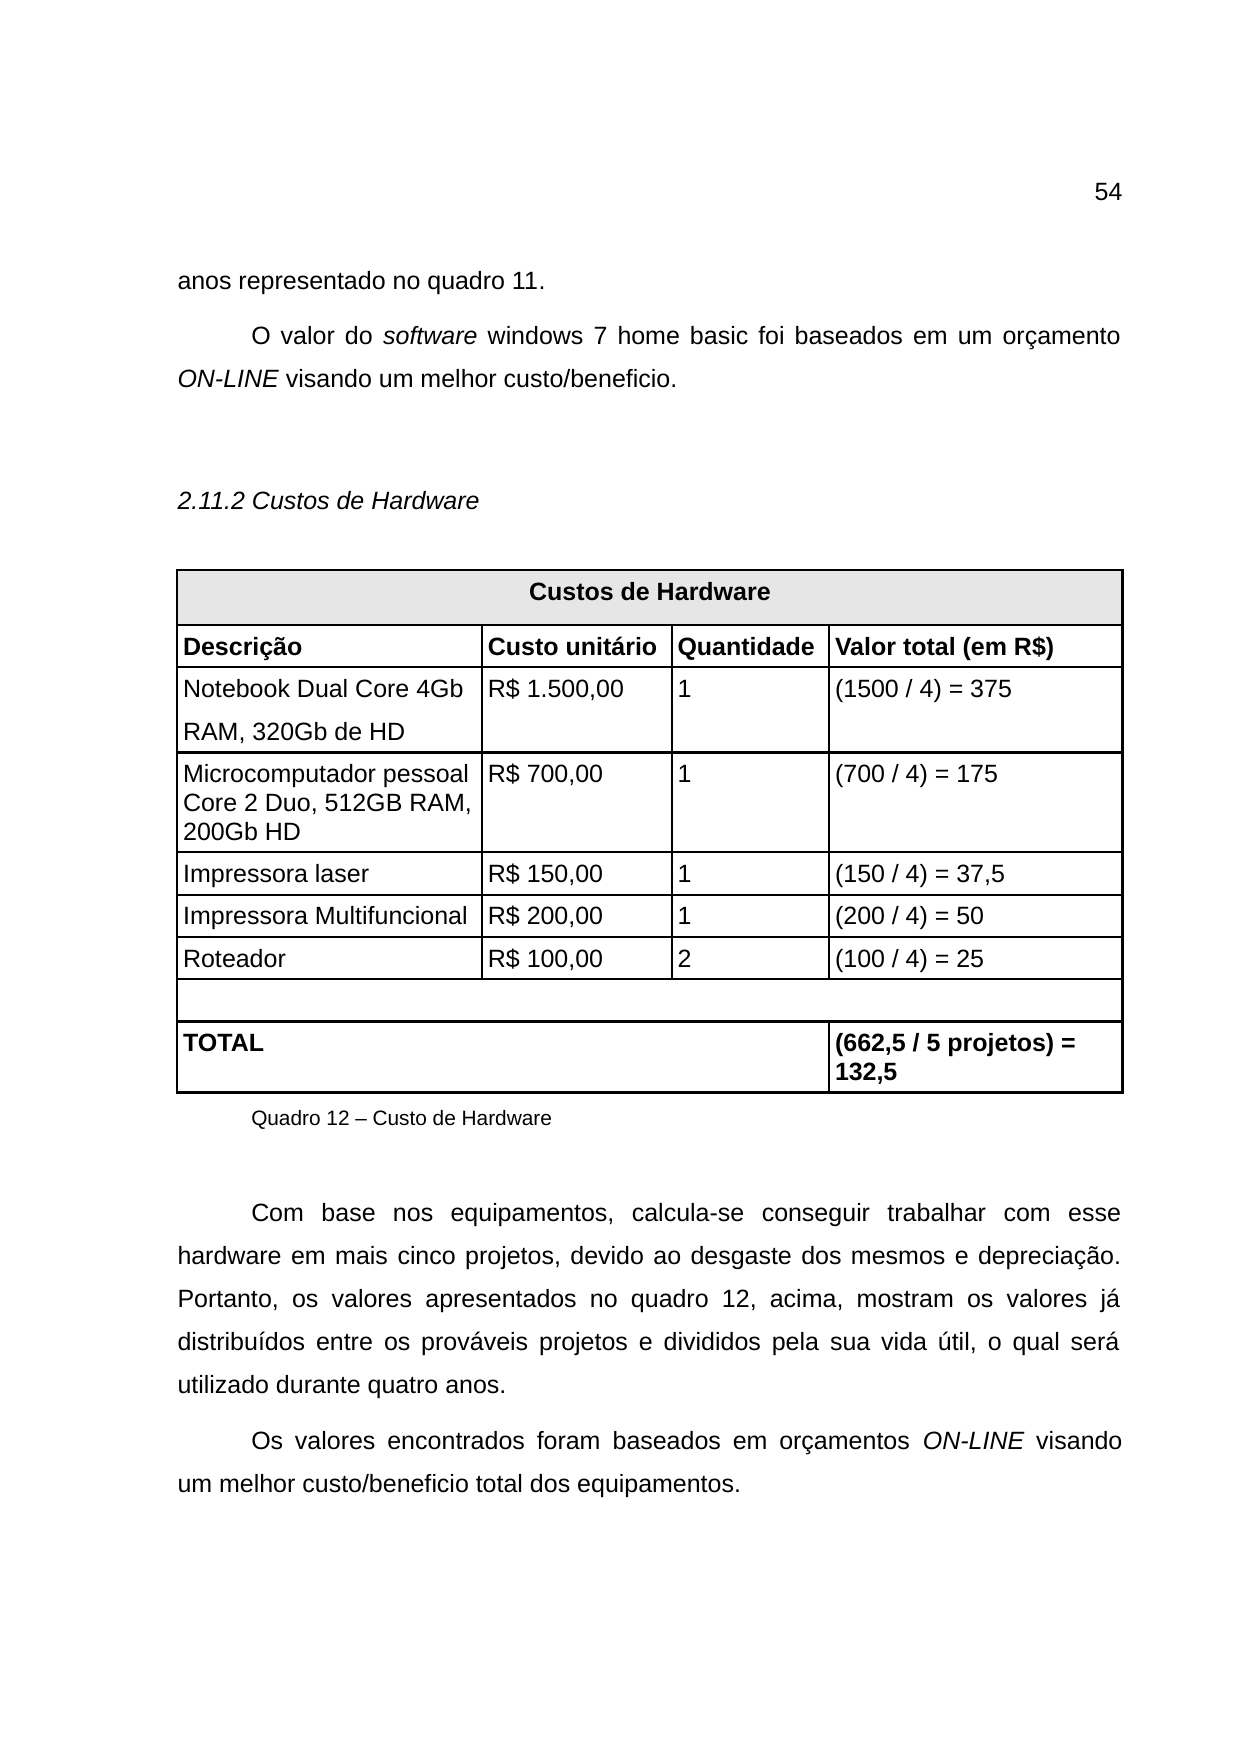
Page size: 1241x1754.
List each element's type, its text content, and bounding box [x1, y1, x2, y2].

table_cell [178, 980, 1121, 1020]
table_cell (200 / 4) = 50 [830, 896, 1121, 936]
table_cell Impressora Multifuncional [178, 896, 481, 936]
table_cell Roteador [178, 938, 481, 978]
table_cell Notebook Dual Core 4Gb RAM, 320Gb de HD [178, 668, 481, 751]
table_cell Microcomputador pessoal Core 2 Duo, 512GB RAM, 200Gb HD [178, 754, 481, 851]
table_cell Custo unitário [483, 626, 671, 666]
table_cell (100 / 4) = 25 [830, 938, 1121, 978]
text Com base nos equipamentos, calcula-se conseguir trabalhar com esse hardware em mais cinco projetos, devido ao desgaste dos mesmos e depreciação. Portanto, os valores apresentados no quadro 12, acima, mostram os valores já distribuídos entre os prováveis projetos e divididos pela sua vida útil, o qual será utilizado durante quatro anos. [177, 1198, 1122, 1399]
text Quadro 12 – Custo de Hardware [177, 1106, 1122, 1130]
text O valor do software windows 7 home basic foi baseados em um orçamento ON-LINE visando um melhor custo/beneficio. [177, 321, 1122, 393]
text anos representado no quadro 11. [177, 266, 1122, 294]
table_cell R$ 100,00 [483, 938, 671, 978]
table_cell R$ 1.500,00 [483, 668, 671, 751]
table_cell Descrição [178, 626, 481, 666]
table_cell (1500 / 4) = 375 [830, 668, 1121, 751]
table_cell 1 [673, 668, 828, 751]
subtitle 2.11.2 Custos de Hardware [177, 486, 1122, 515]
table_cell R$ 200,00 [483, 896, 671, 936]
table_cell 2 [673, 938, 828, 978]
table_cell (150 / 4) = 37,5 [830, 853, 1121, 893]
text Os valores encontrados foram baseados em orçamentos ON-LINE visando um melhor custo/beneficio total dos equipamentos. [177, 1426, 1122, 1498]
table_header Custos de Hardware [178, 571, 1121, 624]
table_cell 1 [673, 754, 828, 851]
table_cell (662,5 / 5 projetos) = 132,5 [830, 1023, 1121, 1091]
table_cell (700 / 4) = 175 [830, 754, 1121, 851]
table_cell Valor total (em R$) [830, 626, 1121, 666]
table_cell Impressora laser [178, 853, 481, 893]
table_cell TOTAL [178, 1023, 828, 1091]
table_cell Quantidade [673, 626, 828, 666]
table_cell R$ 150,00 [483, 853, 671, 893]
table_cell 1 [673, 896, 828, 936]
table_cell R$ 700,00 [483, 754, 671, 851]
table_cell 1 [673, 853, 828, 893]
